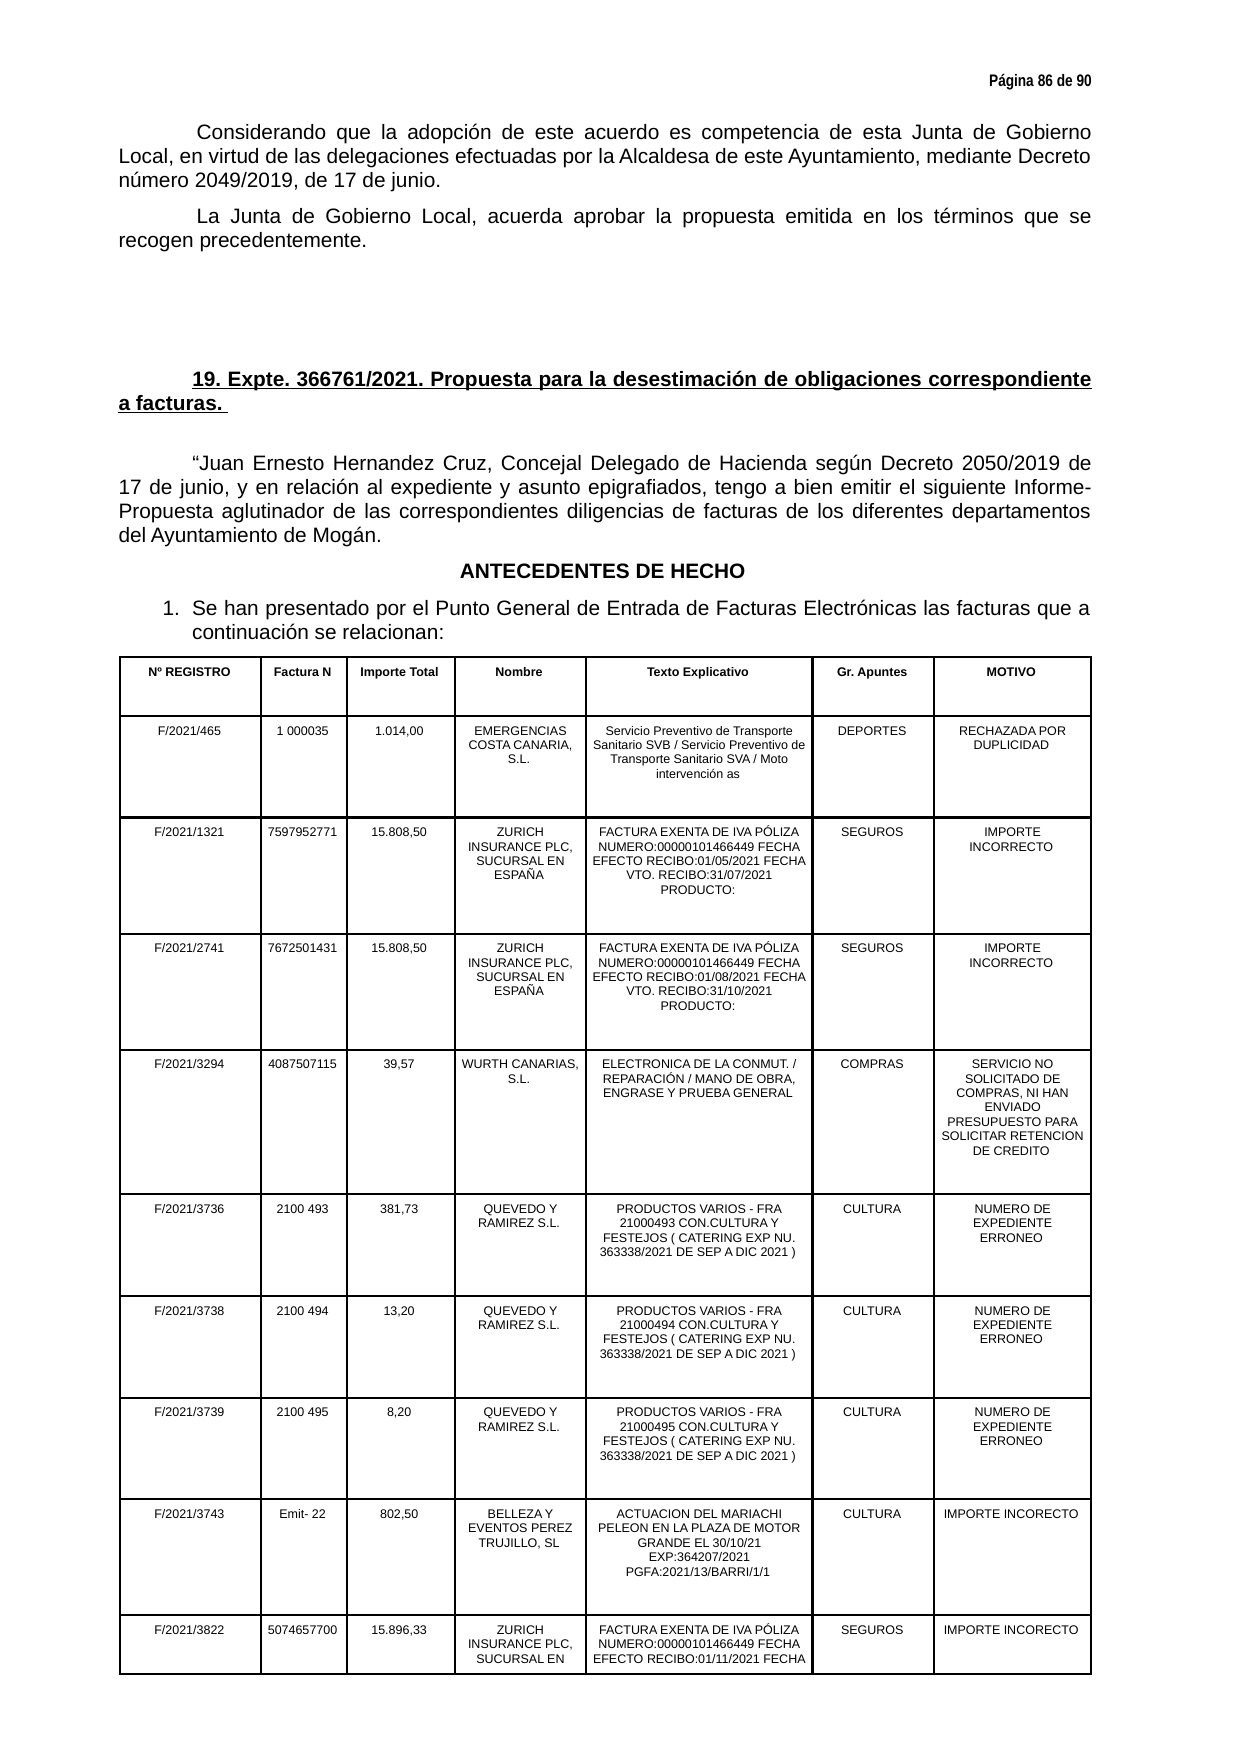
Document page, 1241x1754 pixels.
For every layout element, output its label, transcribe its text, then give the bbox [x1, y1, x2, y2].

table_cell IMPORTE INCORECTO [935, 1616, 1090, 1673]
table_cell IMPORTE INCORRECTO [935, 819, 1090, 932]
table_cell 8,20 [348, 1399, 454, 1498]
table_cell ELECTRONICA DE LA CONMUT. / REPARACIÓN / MANO DE OBRA, ENGRASE Y PRUEBA GENERAL [587, 1051, 811, 1193]
table_cell ZURICH INSURANCE PLC, SUCURSAL EN [456, 1616, 585, 1673]
table_header Gr. Apuntes [814, 658, 933, 715]
table_cell F/2021/3739 [121, 1399, 260, 1498]
table_header Factura N [262, 658, 346, 715]
table_cell 2100 494 [262, 1297, 346, 1397]
table_cell PRODUCTOS VARIOS - FRA 21000495 CON.CULTURA Y FESTEJOS ( CATERING EXP NU. 363338/2021 DE SEP A DIC 2021 ) [587, 1399, 811, 1498]
table_cell FACTURA EXENTA DE IVA PÓLIZA NUMERO:00000101466449 FECHA EFECTO RECIBO:01/08/2021 FECHA VTO. RECIBO:31/10/2021 PRODUCTO: [587, 935, 811, 1048]
table_cell 13,20 [348, 1297, 454, 1397]
table_cell IMPORTE INCORECTO [935, 1500, 1090, 1614]
table_cell F/2021/2741 [121, 935, 260, 1048]
table_cell IMPORTE INCORRECTO [935, 935, 1090, 1048]
table_cell FACTURA EXENTA DE IVA PÓLIZA NUMERO:00000101466449 FECHA EFECTO RECIBO:01/11/2021 FECHA [587, 1616, 811, 1673]
table_cell 5074657700 [262, 1616, 346, 1673]
table_cell F/2021/3743 [121, 1500, 260, 1614]
table_header Importe Total [348, 658, 454, 715]
table_cell CULTURA [814, 1399, 933, 1498]
table_cell 1.014,00 [348, 717, 454, 816]
table_header Texto Explicativo [587, 658, 811, 715]
table_header MOTIVO [935, 658, 1090, 715]
table_cell SEGUROS [814, 935, 933, 1048]
table_cell NUMERO DE EXPEDIENTE ERRONEO [935, 1195, 1090, 1295]
table_cell QUEVEDO Y RAMIREZ S.L. [456, 1195, 585, 1295]
table_cell F/2021/1321 [121, 819, 260, 932]
table_cell 4087507115 [262, 1051, 346, 1193]
table_cell ACTUACION DEL MARIACHI PELEON EN LA PLAZA DE MOTOR GRANDE EL 30/10/21 EXP:364207/2021 PGFA:2021/13/BARRI/1/1 [587, 1500, 811, 1614]
text 19. Expte. 366761/2021. Propuesta para la desestimación de obligaciones correspondiente a facturas. [118, 367, 1092, 414]
table_cell Servicio Preventivo de Transporte Sanitario SVB / Servicio Preventivo de Transporte Sanitario SVA / Moto intervención as [587, 717, 811, 816]
text “Juan Ernesto Hernandez Cruz, Concejal Delegado de Hacienda según Decreto 2050/2019 de 17 de junio, y en relación al expediente y asunto epigrafiados, tengo a bien emitir el siguiente Informe-Propuesta aglutinador de las correspondientes diligencias de facturas de los diferentes departamentos del Ayuntamiento de Mogán. [118, 451, 1092, 547]
table_cell CULTURA [814, 1297, 933, 1397]
table_cell 2100 493 [262, 1195, 346, 1295]
table_cell ZURICH INSURANCE PLC, SUCURSAL EN ESPAÑA [456, 935, 585, 1048]
table_cell QUEVEDO Y RAMIREZ S.L. [456, 1297, 585, 1397]
table_cell CULTURA [814, 1500, 933, 1614]
table_cell RECHAZADA POR DUPLICIDAD [935, 717, 1090, 816]
table_cell 15.896,33 [348, 1616, 454, 1673]
table_cell 381,73 [348, 1195, 454, 1295]
table_cell NUMERO DE EXPEDIENTE ERRONEO [935, 1297, 1090, 1397]
list Se han presentado por el Punto General de Entrada de Facturas Electrónicas las facturas que a continuación se relacionan: [162, 596, 1092, 644]
table_cell F/2021/3822 [121, 1616, 260, 1673]
text Considerando que la adopción de este acuerdo es competencia de esta Junta de Gobierno Local, en virtud de las delegaciones efectuadas por la Alcaldesa de este Ayuntamiento, mediante Decreto número 2049/2019, de 17 de junio. [118, 120, 1092, 192]
table_cell SEGUROS [814, 819, 933, 932]
table_cell NUMERO DE EXPEDIENTE ERRONEO [935, 1399, 1090, 1498]
table_cell F/2021/3294 [121, 1051, 260, 1193]
table_cell 2100 495 [262, 1399, 346, 1498]
table_cell 7597952771 [262, 819, 346, 932]
table_cell FACTURA EXENTA DE IVA PÓLIZA NUMERO:00000101466449 FECHA EFECTO RECIBO:01/05/2021 FECHA VTO. RECIBO:31/07/2021 PRODUCTO: [587, 819, 811, 932]
table_header Nº REGISTRO [121, 658, 260, 715]
table_cell F/2021/3738 [121, 1297, 260, 1397]
table_cell PRODUCTOS VARIOS - FRA 21000493 CON.CULTURA Y FESTEJOS ( CATERING EXP NU. 363338/2021 DE SEP A DIC 2021 ) [587, 1195, 811, 1295]
table_cell 15.808,50 [348, 935, 454, 1048]
table_cell EMERGENCIAS COSTA CANARIA, S.L. [456, 717, 585, 816]
table_cell SERVICIO NO SOLICITADO DE COMPRAS, NI HAN ENVIADO PRESUPUESTO PARA SOLICITAR RETENCION DE CREDITO [935, 1051, 1090, 1193]
table_cell DEPORTES [814, 717, 933, 816]
table_cell SEGUROS [814, 1616, 933, 1673]
table_cell F/2021/3736 [121, 1195, 260, 1295]
table_cell CULTURA [814, 1195, 933, 1295]
text La Junta de Gobierno Local, acuerda aprobar la propuesta emitida en los términos que se recogen precedentemente. [118, 204, 1092, 252]
table_cell ZURICH INSURANCE PLC, SUCURSAL EN ESPAÑA [456, 819, 585, 932]
table_cell 7672501431 [262, 935, 346, 1048]
table_cell 802,50 [348, 1500, 454, 1614]
table_cell QUEVEDO Y RAMIREZ S.L. [456, 1399, 585, 1498]
table_cell BELLEZA Y EVENTOS PEREZ TRUJILLO, SL [456, 1500, 585, 1614]
table_cell F/2021/465 [121, 717, 260, 816]
table_cell PRODUCTOS VARIOS - FRA 21000494 CON.CULTURA Y FESTEJOS ( CATERING EXP NU. 363338/2021 DE SEP A DIC 2021 ) [587, 1297, 811, 1397]
table_cell 39,57 [348, 1051, 454, 1193]
table_cell WURTH CANARIAS, S.L. [456, 1051, 585, 1193]
text ANTECEDENTES DE HECHO [118, 559, 1092, 583]
table_cell 1 000035 [262, 717, 346, 816]
table_cell 15.808,50 [348, 819, 454, 932]
table_header Nombre [456, 658, 585, 715]
table_cell Emit- 22 [262, 1500, 346, 1614]
table_cell COMPRAS [814, 1051, 933, 1193]
